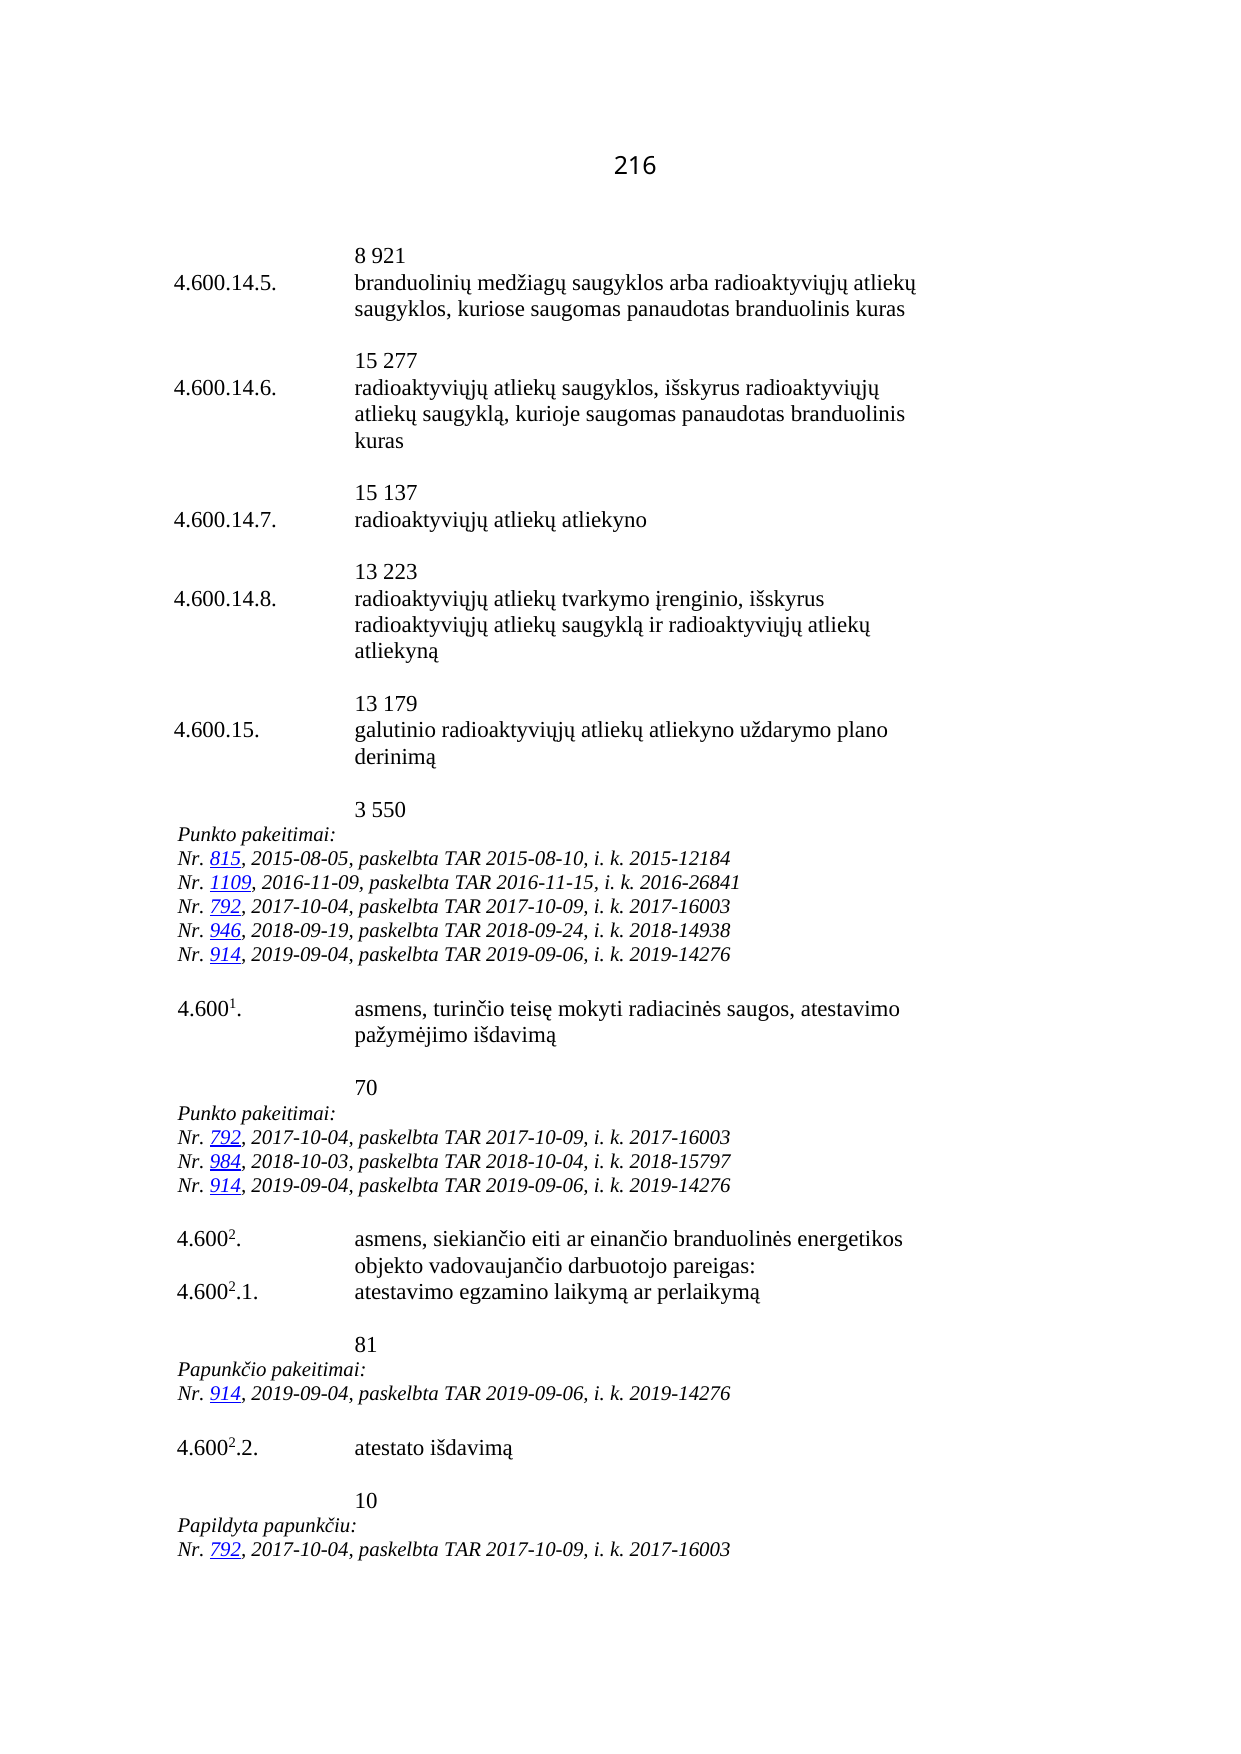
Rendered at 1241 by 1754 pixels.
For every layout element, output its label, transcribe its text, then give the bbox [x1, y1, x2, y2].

text 4.6001. asmens, turinčio teisę mokyti radiacinės saugos, atestavimo pažymėjimo išdavimą 70 [177, 995, 945, 1101]
text Papildyta papunkčiu: [177, 1513, 1093, 1537]
text 4.600.15. galutinio radioaktyviųjų atliekų atliekyno uždarymo plano derinimą 3 550 [174, 717, 945, 822]
text 4.600.14.5. branduolinių medžiagų saugyklos arba radioaktyviųjų atliekų saugyklos, kuriose saugomas panaudotas branduolinis kuras 15 277 [174, 268, 945, 374]
text Nr. 815, 2015-08-05, paskelbta TAR 2015-08-10, i. k. 2015-12184 [177, 846, 1093, 870]
text Punkto pakeitimai: [177, 822, 1093, 846]
text 4.6002. asmens, siekiančio eiti ar einančio branduolinės energetikos [177, 1226, 945, 1252]
text Nr. 792, 2017-10-04, paskelbta TAR 2017-10-09, i. k. 2017-16003 [177, 1124, 1093, 1149]
text objekto vadovaujančio darbuotojo pareigas: [354, 1252, 945, 1278]
text Nr. 914, 2019-09-04, paskelbta TAR 2019-09-06, i. k. 2019-14276 [177, 1173, 1093, 1197]
text Papunkčio pakeitimai: [177, 1357, 1093, 1381]
text 4.600.14.7. radioaktyviųjų atliekų atliekyno 13 223 [174, 506, 945, 585]
text 4.600.14.6. radioaktyviųjų atliekų saugyklos, išskyrus radioaktyviųjų atliekų saugyklą, kurioje saugomas panaudotas branduolinis kuras 15 137 [174, 374, 945, 506]
text 4.6002.2. atestato išdavimą 10 [177, 1434, 945, 1513]
text Punkto pakeitimai: [177, 1101, 1093, 1124]
text 4.600.14.8. radioaktyviųjų atliekų tvarkymo įrenginio, išskyrus radioaktyviųjų atliekų saugyklą ir radioaktyviųjų atliekų atliekyną 13 179 [174, 585, 945, 717]
text Nr. 914, 2019-09-04, paskelbta TAR 2019-09-06, i. k. 2019-14276 [177, 1381, 1093, 1405]
text Nr. 946, 2018-09-19, paskelbta TAR 2018-09-24, i. k. 2018-14938 [177, 918, 1093, 942]
text Nr. 792, 2017-10-04, paskelbta TAR 2017-10-09, i. k. 2017-16003 [177, 894, 1093, 918]
text 4.6002.1. atestavimo egzamino laikymą ar perlaikymą 81 [177, 1278, 945, 1357]
text Nr. 984, 2018-10-03, paskelbta TAR 2018-10-04, i. k. 2018-15797 [177, 1149, 1093, 1173]
text Nr. 1109, 2016-11-09, paskelbta TAR 2016-11-15, i. k. 2016-26841 [177, 870, 1093, 894]
text Nr. 914, 2019-09-04, paskelbta TAR 2019-09-06, i. k. 2019-14276 [177, 942, 1093, 966]
text 8 921 [174, 216, 945, 268]
text Nr. 792, 2017-10-04, paskelbta TAR 2017-10-09, i. k. 2017-16003 [177, 1537, 1093, 1561]
